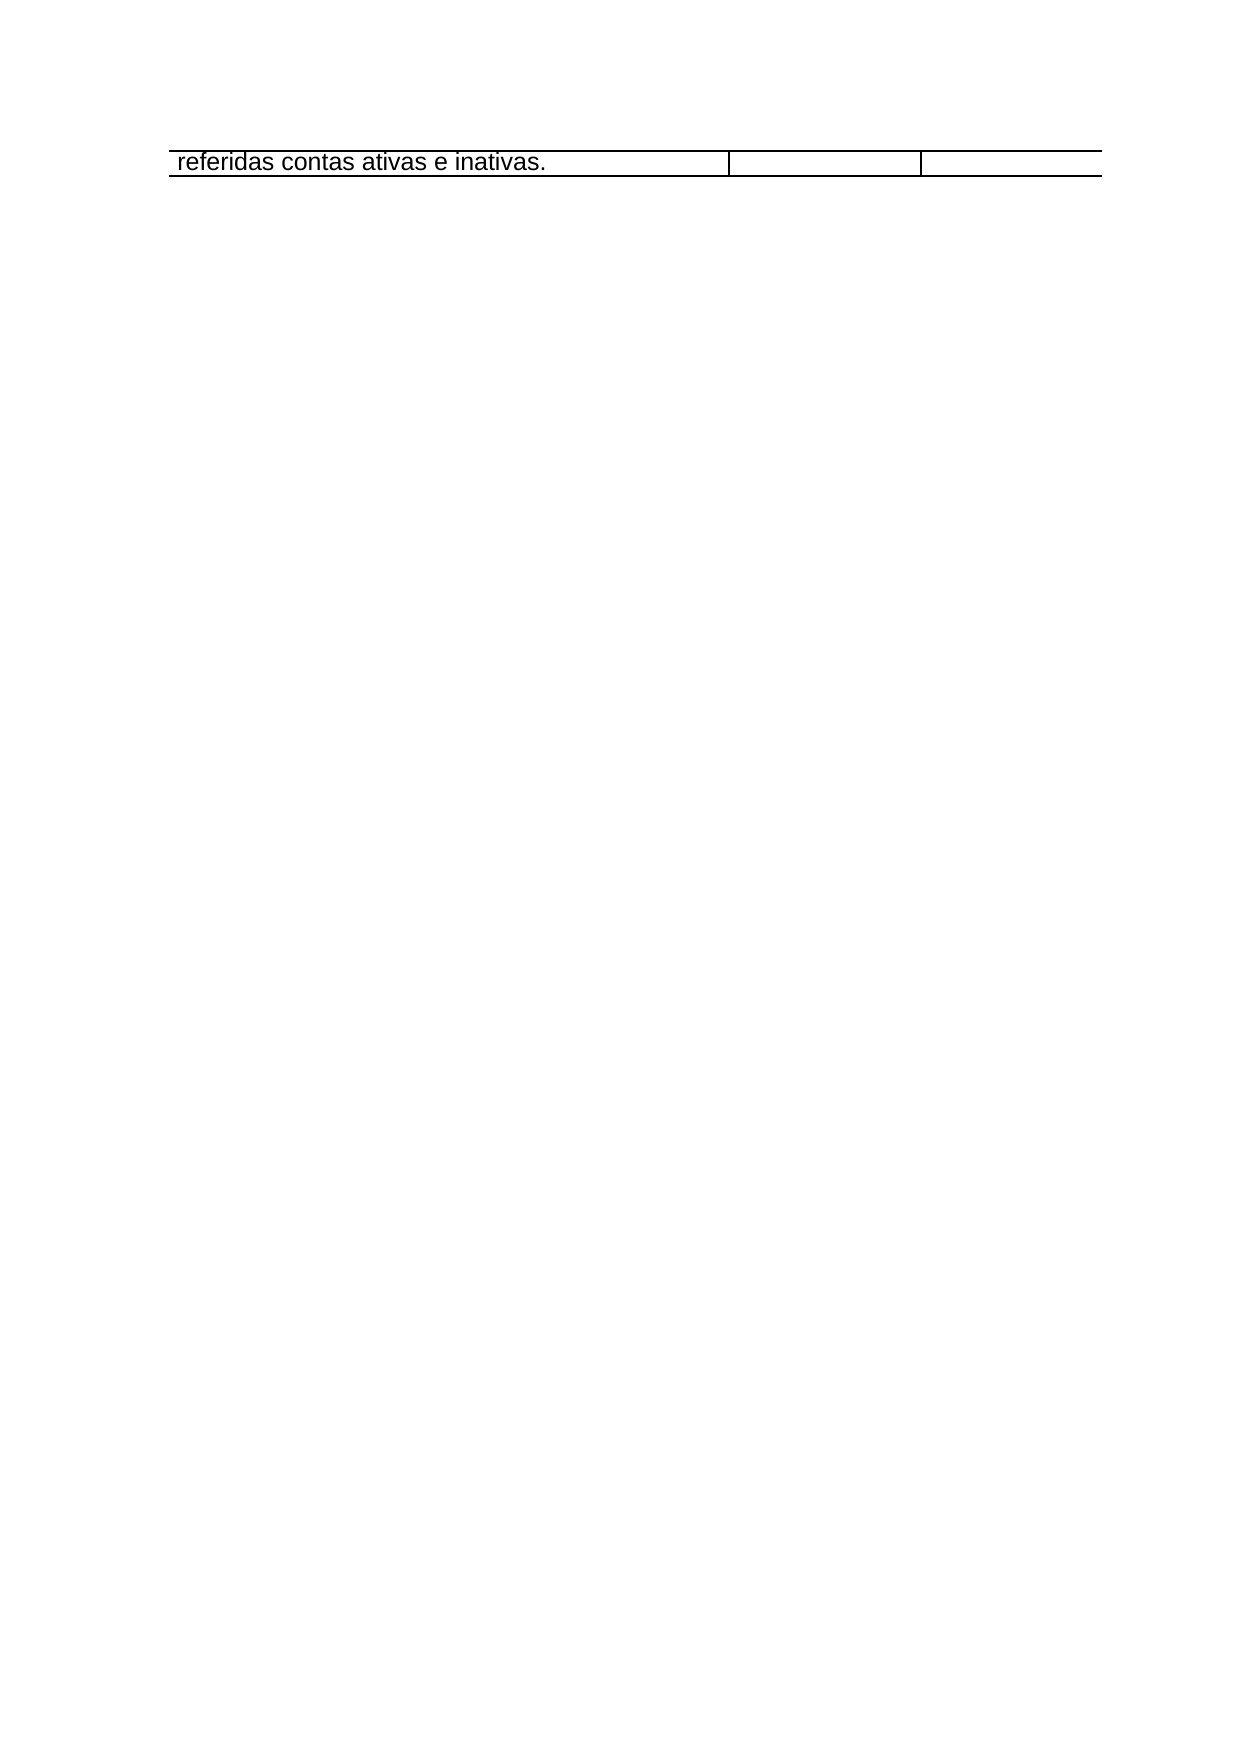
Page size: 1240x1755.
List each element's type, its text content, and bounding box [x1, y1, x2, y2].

table_cell [690, 152, 728, 175]
table_cell [730, 152, 848, 175]
table_cell [848, 152, 920, 175]
table_cell referidas contas ativas e inativas. [169, 152, 689, 175]
table_cell [922, 152, 1102, 175]
